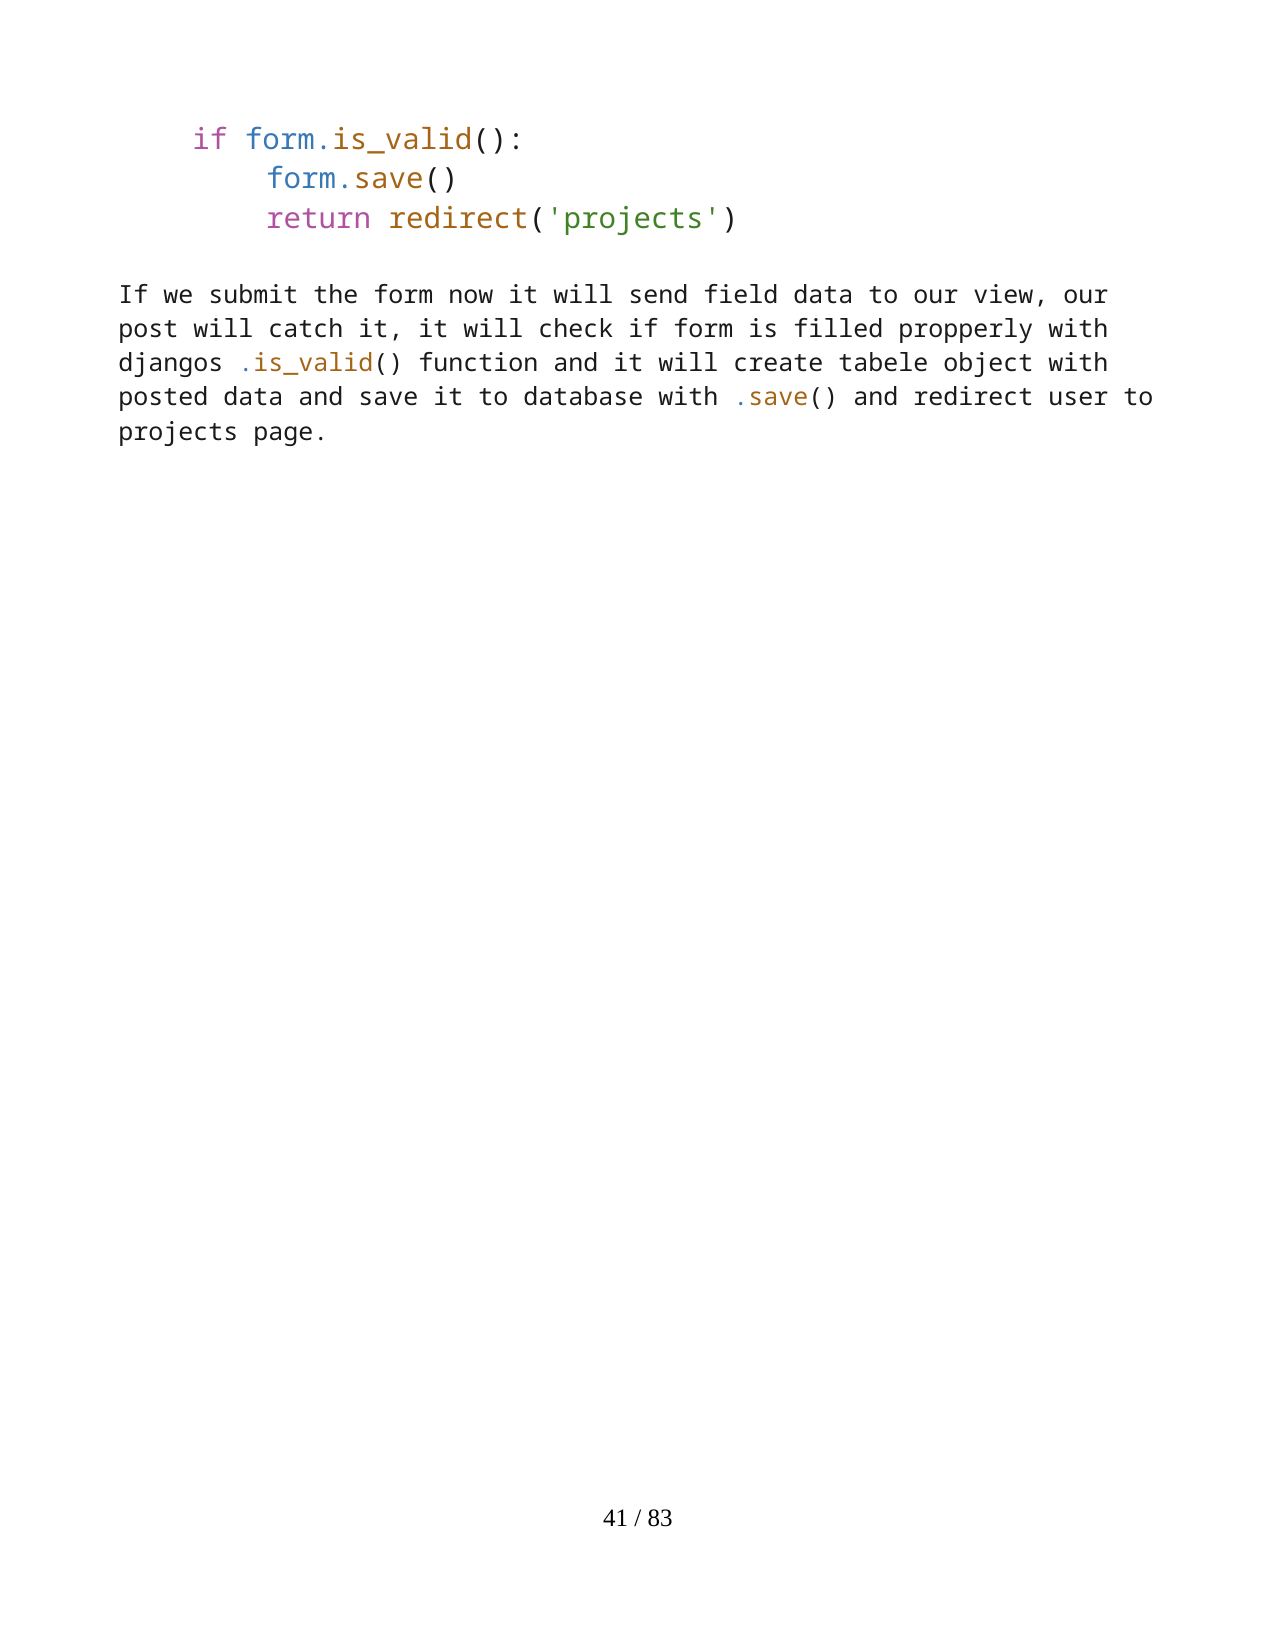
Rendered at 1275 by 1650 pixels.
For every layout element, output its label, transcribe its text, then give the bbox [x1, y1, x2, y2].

text If we submit the form now it will send field data to our view, our post will catch it, it will check if form is filled propperly with djangos .is_valid() function and it will create tabele object with posted data and save it to database with .save() and redirect user to projects page. [118, 277, 1157, 447]
text form.save() [118, 158, 1157, 197]
text if form.is_valid(): [118, 118, 1157, 158]
text return redirect('projects') [118, 197, 1157, 237]
